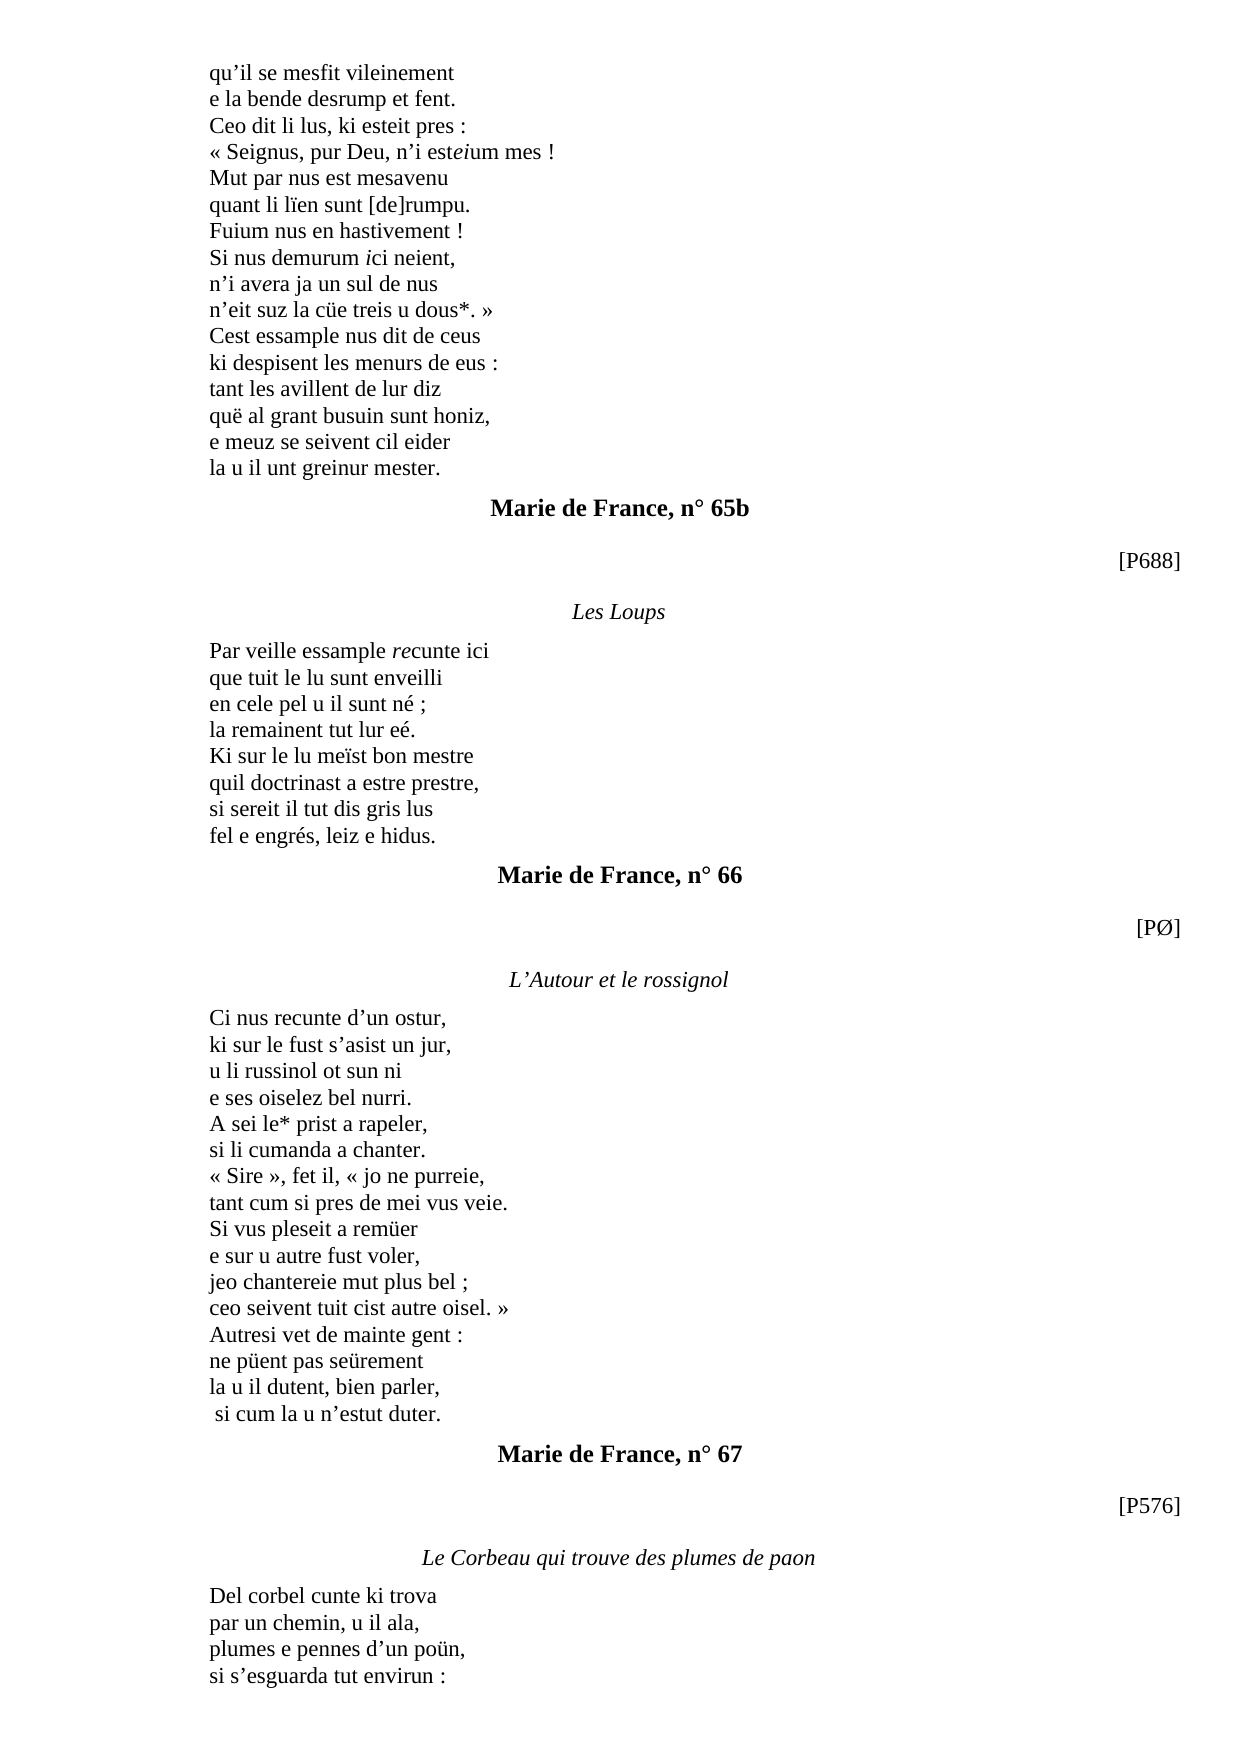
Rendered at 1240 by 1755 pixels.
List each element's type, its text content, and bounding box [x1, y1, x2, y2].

text « Seignus, pur Deu, n’i esteium mes ! [209, 138, 1181, 164]
text Les Loups [59, 598, 1181, 625]
text Fuium nus en hastivement ! [209, 217, 1181, 243]
text e la bende desrump et fent. [209, 85, 1181, 112]
text Ceo dit li lus, ki esteit pres : [209, 112, 1181, 138]
text qu’il se mesfit vileinement [209, 59, 1181, 85]
text Ci nus recunte d’un ostur, [209, 1004, 1181, 1031]
text Par veille essample recunte ici [209, 637, 1181, 663]
text tant cum si pres de mei vus veie. [209, 1189, 1181, 1215]
text si cum la u n’estut duter. [209, 1400, 1181, 1426]
text e meuz se seivent cil eider [209, 428, 1181, 454]
text e ses oiselez bel nurri. [209, 1083, 1181, 1110]
text la u il unt greinur mester. [209, 454, 1181, 481]
text e sur u autre fust voler, [209, 1242, 1181, 1268]
text ki sur le fust s’asist un jur, [209, 1031, 1181, 1057]
text Marie de France, n° 66 [59, 861, 1181, 889]
text L’Autour et le rossignol [59, 966, 1181, 992]
text Ki sur le lu meïst bon mestre [209, 743, 1181, 769]
text ne püent pas seürement [209, 1347, 1181, 1373]
text quant li lïen sunt [de]rumpu. [209, 191, 1181, 217]
text u li russinol ot sun ni [209, 1057, 1181, 1083]
text ceo seivent tuit cist autre oisel. » [209, 1294, 1181, 1321]
text Cest essample nus dit de ceus [209, 323, 1181, 349]
text Si nus demurum ici neient, [209, 243, 1181, 270]
text Marie de France, n° 67 [59, 1439, 1181, 1467]
text la remainent tut lur eé. [209, 716, 1181, 743]
text si s’esguarda tut envirun : [209, 1662, 1181, 1688]
text jeo chantereie mut plus bel ; [209, 1268, 1181, 1294]
text [PØ] [59, 914, 1181, 941]
text Le Corbeau qui trouve des plumes de paon [59, 1544, 1181, 1570]
text Si vus pleseit a remüer [209, 1215, 1181, 1242]
text ki despisent les menurs de eus : [209, 349, 1181, 375]
text Marie de France, n° 65b [59, 493, 1181, 522]
text A sei le* prist a rapeler, [209, 1110, 1181, 1136]
text n’eit suz la cüe treis u dous*. » [209, 296, 1181, 323]
text Mut par nus est mesavenu [209, 164, 1181, 191]
text Autresi vet de mainte gent : [209, 1321, 1181, 1347]
text [P688] [59, 547, 1181, 573]
text quë al grant busuin sunt honiz, [209, 402, 1181, 428]
text quil doctrinast a estre prestre, [209, 769, 1181, 795]
text [P576] [59, 1492, 1181, 1519]
text tant les avillent de lur diz [209, 375, 1181, 402]
text si li cumanda a chanter. [209, 1136, 1181, 1163]
text plumes e pennes d’un poün, [209, 1635, 1181, 1662]
text la u il dutent, bien parler, [209, 1373, 1181, 1400]
text « Sire », fet il, « jo ne purreie, [209, 1163, 1181, 1189]
text n’i avera ja un sul de nus [209, 270, 1181, 296]
text fel e engrés, leiz e hidus. [209, 822, 1181, 848]
text que tuit le lu sunt enveilli [209, 663, 1181, 690]
text par un chemin, u il ala, [209, 1609, 1181, 1635]
text si sereit il tut dis gris lus [209, 795, 1181, 822]
text en cele pel u il sunt né ; [209, 690, 1181, 716]
text Del corbel cunte ki trova [209, 1583, 1181, 1609]
